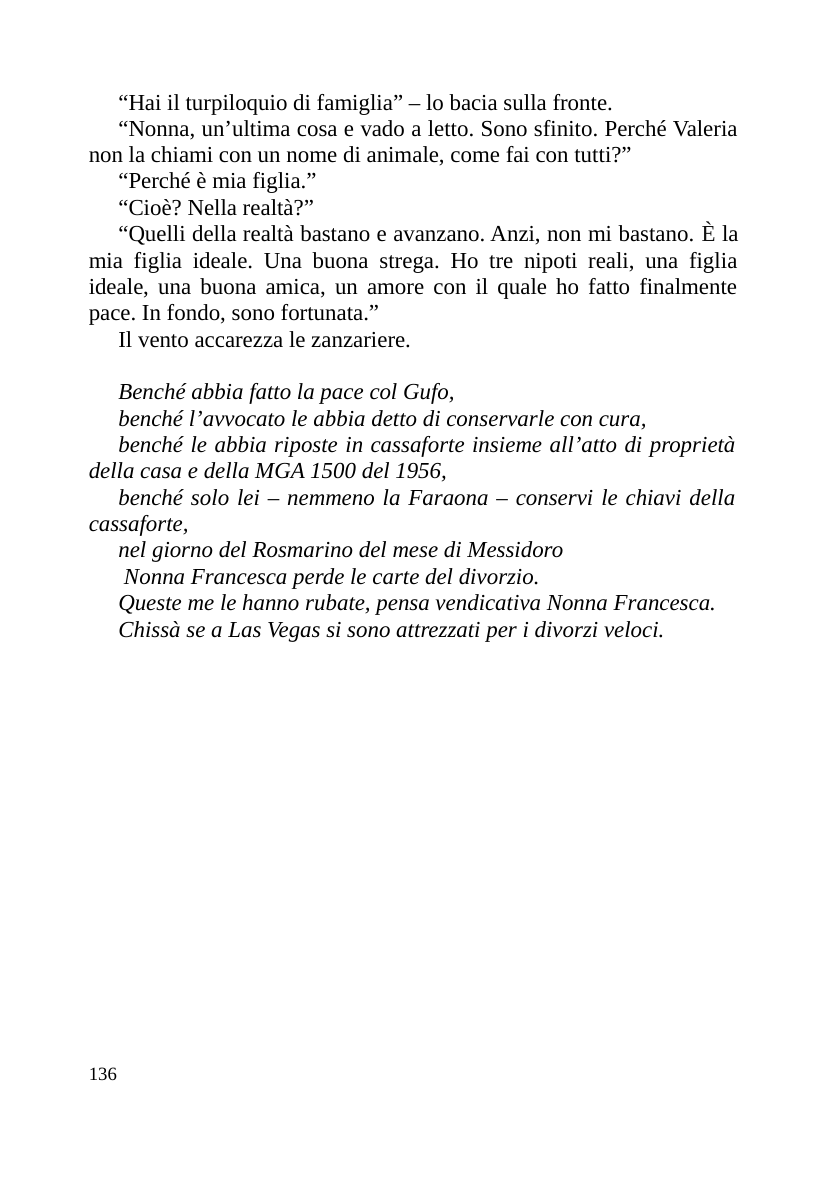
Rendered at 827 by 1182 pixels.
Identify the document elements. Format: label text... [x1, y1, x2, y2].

text Nonna Francesca perde le carte del divorzio. [88, 563, 738, 589]
text nel giorno del Rosmarino del mese di Messidoro [88, 537, 738, 563]
text “Perché è mia figlia.” [88, 168, 738, 194]
text benché l’avvocato le abbia detto di conservarle con cura, [88, 405, 738, 431]
text “Hai il turpiloquio di famiglia” ‒ lo bacia sulla fronte. [88, 88, 738, 115]
text “Nonna, un’ultima cosa e vado a letto. Sono sfinito. Perché Valeria non la chiami con un nome di animale, come fai con tutti?” [88, 115, 738, 168]
text benché solo lei – nemmeno la Faraona – conservi le chiavi della cassaforte, [88, 484, 738, 537]
text Queste me le hanno rubate, pensa vendicativa Nonna Francesca. [88, 589, 738, 616]
text Benché abbia fatto la pace col Gufo, [88, 378, 738, 405]
text benché le abbia riposte in cassaforte insieme all’atto di proprietà della casa e della MGA 1500 del 1956, [88, 431, 738, 484]
text Chissà se a Las Vegas si sono attrezzati per i divorzi veloci. [88, 616, 738, 642]
text Il vento accarezza le zanzariere. [88, 326, 738, 352]
text “Quelli della realtà bastano e avanzano. Anzi, non mi bastano. è la mia figlia ideale. Una buona strega. Ho tre nipoti reali, una figlia ideale, una buona amica, un amore con il quale ho fatto finalmente pace. In fondo, sono fortunata.” [88, 220, 738, 326]
text “Cioè? Nella realtà?” [88, 194, 738, 220]
